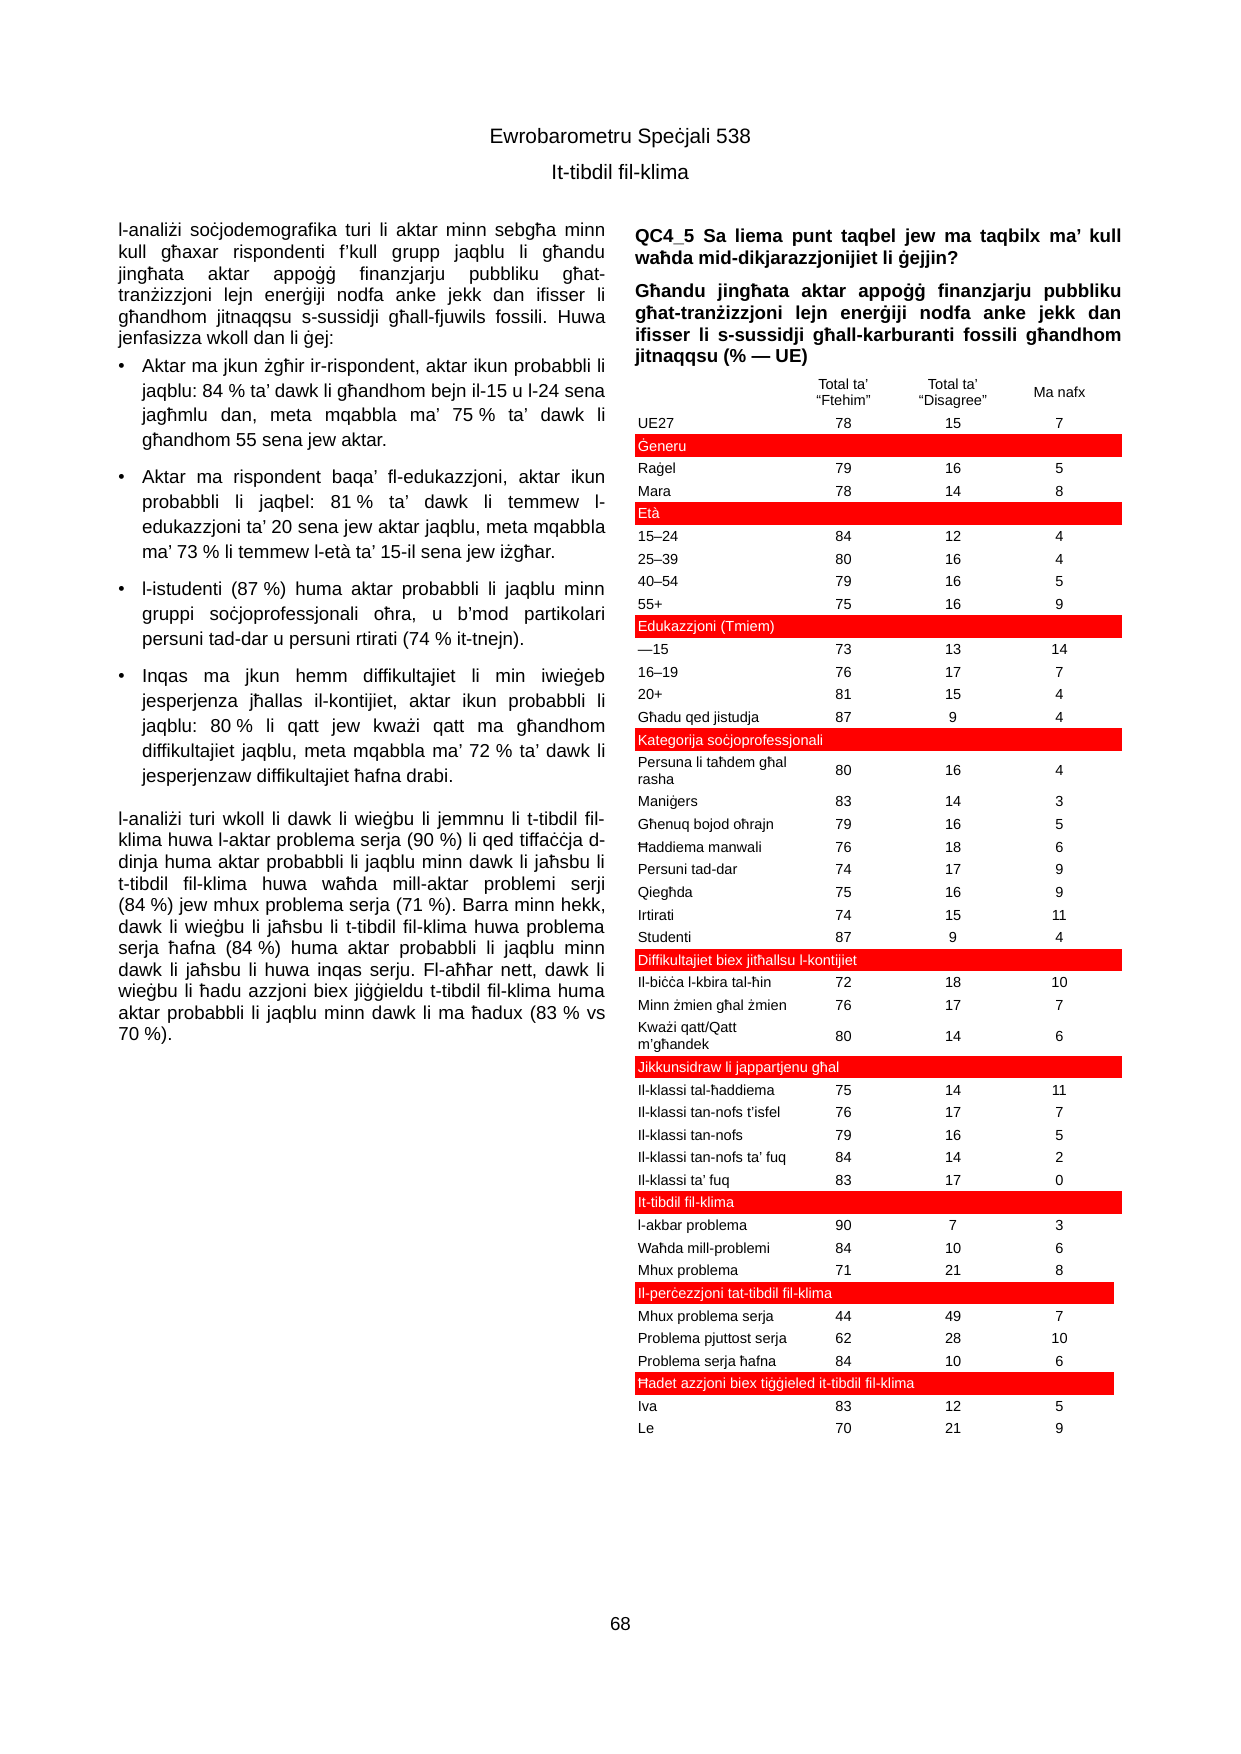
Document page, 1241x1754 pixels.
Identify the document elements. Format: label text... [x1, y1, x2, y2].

table_cell 10 [897, 1236, 1009, 1259]
table_cell 80 [790, 751, 897, 790]
table_cell [1110, 835, 1122, 858]
table_cell 3 [1009, 790, 1109, 813]
table_cell 21 [897, 1417, 1009, 1440]
table_cell 5 [1009, 570, 1109, 593]
table_cell [1110, 751, 1122, 790]
table_cell 74 [790, 858, 897, 881]
table_cell 78 [790, 412, 897, 434]
table_cell [1110, 813, 1122, 835]
table_cell 9 [897, 706, 1009, 728]
table_cell 17 [897, 994, 1009, 1016]
table_cell 9 [897, 926, 1009, 948]
table_cell [1110, 548, 1122, 570]
table_cell —15 [635, 638, 790, 660]
table_cell 3 [1009, 1214, 1109, 1236]
table_cell Il-klassi tan-nofs [635, 1124, 790, 1146]
table_cell [1110, 881, 1122, 903]
table_cell 62 [790, 1327, 897, 1349]
table_cell Iva [635, 1395, 790, 1417]
table_cell 10 [897, 1350, 1009, 1372]
table_cell 72 [790, 971, 897, 994]
table_cell 87 [790, 926, 897, 948]
table_cell 83 [790, 1395, 897, 1417]
table_cell Jikkunsidraw li jappartjenu għal [635, 1056, 1122, 1078]
table_cell 14 [897, 1146, 1009, 1169]
table_header Total ta’ “Ftehim” [790, 373, 897, 412]
table_cell 80 [790, 1016, 897, 1056]
table_cell [1110, 525, 1122, 547]
table_cell [1110, 660, 1122, 683]
table_cell [1110, 593, 1122, 615]
table_cell 17 [897, 660, 1009, 683]
table_cell 75 [790, 1078, 897, 1101]
table_cell [1110, 903, 1122, 926]
table_cell 20+ [635, 683, 790, 706]
table_cell 7 [1009, 412, 1109, 434]
table_cell [1110, 1124, 1122, 1146]
table_cell 87 [790, 706, 897, 728]
table_cell 4 [1009, 525, 1109, 547]
table_cell UE27 [635, 412, 790, 434]
table_cell 16 [897, 813, 1009, 835]
table_cell 4 [1009, 926, 1109, 948]
text QC4_5 Sa liema punt taqbel jew ma taqbilx ma’ kull waħda mid-dikjarazzjonijiet li ġejjin? [635, 225, 1122, 268]
list Inqas ma jkun hemm diffikultajiet li min iwieġeb jesperjenza jħallas il-kontijiet, aktar ikun probabbli li jaqblu: 80 % li qatt jew kważi qatt ma għandhom diffikultajiet jaqblu, meta mqabbla ma’ 72 % ta’ dawk li jesperjenzaw diffikultajiet ħafna drabi. [118, 665, 605, 786]
text l-analiżi soċjodemografika turi li aktar minn sebgħa minn kull għaxar rispondenti f’kull grupp jaqblu li għandu jingħata aktar appoġġ finanzjarju pubbliku għat-tranżizzjoni lejn enerġiji nodfa anke jekk dan ifisser li għandhom jitnaqqsu s-sussidji għall-fjuwils fossili. Huwa jenfasizza wkoll dan li ġej: [118, 219, 605, 349]
table_cell Persuna li taħdem għal rasha [635, 751, 790, 790]
table_cell [1110, 570, 1122, 593]
table_cell [1110, 683, 1122, 706]
table_cell [1114, 1282, 1122, 1304]
table_cell 16 [897, 548, 1009, 570]
table_cell Il-klassi ta’ fuq [635, 1169, 790, 1191]
table_cell 5 [1009, 813, 1109, 835]
table_cell [1110, 1016, 1122, 1056]
table_cell 75 [790, 881, 897, 903]
table_cell 78 [790, 480, 897, 502]
table_cell 28 [897, 1327, 1009, 1349]
table_cell [1110, 1304, 1122, 1327]
table_cell Le [635, 1417, 790, 1440]
table_cell Minn żmien għal żmien [635, 994, 790, 1016]
table_cell 14 [1009, 638, 1109, 660]
table_cell Persuni tad-dar [635, 858, 790, 881]
table_cell 7 [1009, 1101, 1109, 1123]
table_cell 79 [790, 813, 897, 835]
table_header Ma nafx [1009, 373, 1109, 412]
list l-istudenti (87 %) huma aktar probabbli li jaqblu minn gruppi soċjoprofessjonali oħra, u b’mod partikolari persuni tad-dar u persuni rtirati (74 % it-tnejn). [118, 578, 605, 649]
table_cell 74 [790, 903, 897, 926]
table_cell 14 [897, 790, 1009, 813]
table_cell 79 [790, 570, 897, 593]
table_cell [1110, 1236, 1122, 1259]
table_cell 75 [790, 593, 897, 615]
table_cell [1110, 971, 1122, 994]
table_cell 12 [897, 1395, 1009, 1417]
table_cell Għenuq bojod oħrajn [635, 813, 790, 835]
table_cell 6 [1009, 1016, 1109, 1056]
table_cell 8 [1009, 1259, 1109, 1282]
table_cell [1110, 412, 1122, 434]
table_cell Qiegħda [635, 881, 790, 903]
table_cell [1110, 457, 1122, 479]
table_cell 12 [897, 525, 1009, 547]
table_cell 10 [1009, 1327, 1109, 1349]
table_cell Problema serja ħafna [635, 1350, 790, 1372]
table_cell 5 [1009, 1124, 1109, 1146]
table_cell 73 [790, 638, 897, 660]
list Aktar ma rispondent baqa’ fl-edukazzjoni, aktar ikun probabbli li jaqbel: 81 % ta’ dawk li temmew l-edukazzjoni ta’ 20 sena jew aktar jaqblu, meta mqabbla ma’ 73 % li temmew l-età ta’ 15-il sena jew iżgħar. [118, 466, 605, 562]
table_cell [1110, 1259, 1122, 1282]
table_cell 11 [1009, 1078, 1109, 1101]
table_cell [1110, 1327, 1122, 1349]
table_header [1110, 373, 1122, 412]
table_cell [1110, 1350, 1122, 1372]
table_cell 21 [897, 1259, 1009, 1282]
table_cell 4 [1009, 548, 1109, 570]
table_cell 79 [790, 1124, 897, 1146]
table_cell 2 [1009, 1146, 1109, 1169]
table_cell 0 [1009, 1169, 1109, 1191]
table_cell Ħadet azzjoni biex tiġġieled it-tibdil fil-klima [635, 1372, 1114, 1395]
table_cell 17 [897, 1101, 1009, 1123]
table_cell 7 [1009, 994, 1109, 1016]
table_cell [1110, 1395, 1122, 1417]
table_cell Irtirati [635, 903, 790, 926]
table_cell Il-perċezzjoni tat-tibdil fil-klima [635, 1282, 1114, 1304]
text Għandu jingħata aktar appoġġ finanzjarju pubbliku għat-tranżizzjoni lejn enerġiji nodfa anke jekk dan ifisser li s-sussidji għall-karburanti fossili għandhom jitnaqqsu (% — UE) [635, 280, 1122, 366]
table_cell 6 [1009, 1236, 1109, 1259]
table_cell 76 [790, 835, 897, 858]
table_cell 83 [790, 1169, 897, 1191]
table_cell 7 [1009, 1304, 1109, 1327]
table_cell 4 [1009, 683, 1109, 706]
table_cell 15 [897, 412, 1009, 434]
table_cell 80 [790, 548, 897, 570]
table_cell [1110, 1146, 1122, 1169]
table_cell 18 [897, 971, 1009, 994]
table_cell 16–19 [635, 660, 790, 683]
table_cell Diffikultajiet biex jitħallsu l-kontijiet [635, 949, 1122, 971]
table_cell [1110, 926, 1122, 948]
table_cell Ħaddiema manwali [635, 835, 790, 858]
table_cell 4 [1009, 751, 1109, 790]
table_cell 18 [897, 835, 1009, 858]
table_cell Kważi qatt/Qatt m’għandek [635, 1016, 790, 1056]
table_cell Mhux problema serja [635, 1304, 790, 1327]
table_cell Studenti [635, 926, 790, 948]
table_cell 7 [897, 1214, 1009, 1236]
table_cell Edukazzjoni (Tmiem) [635, 615, 1122, 638]
table_cell 10 [1009, 971, 1109, 994]
table_cell 40–54 [635, 570, 790, 593]
table_cell Il-biċċa l-kbira tal-ħin [635, 971, 790, 994]
table_cell [1114, 1372, 1122, 1395]
table_cell Għadu qed jistudja [635, 706, 790, 728]
table_cell 16 [897, 570, 1009, 593]
table_cell [1110, 1101, 1122, 1123]
table_cell Il-klassi tan-nofs t’isfel [635, 1101, 790, 1123]
table_cell [1110, 858, 1122, 881]
table_cell [1110, 1417, 1122, 1440]
table_cell [1110, 1169, 1122, 1191]
table_cell [1110, 1214, 1122, 1236]
table_cell Waħda mill-problemi [635, 1236, 790, 1259]
table_cell Problema pjuttost serja [635, 1327, 790, 1349]
table_cell 9 [1009, 1417, 1109, 1440]
table_cell Kategorija soċjoprofessjonali [635, 728, 1122, 751]
table_cell Raġel [635, 457, 790, 479]
table_cell 9 [1009, 881, 1109, 903]
table_cell 83 [790, 790, 897, 813]
table_cell 6 [1009, 1350, 1109, 1372]
table_cell 15 [897, 903, 1009, 926]
table_cell 16 [897, 881, 1009, 903]
table_cell 49 [897, 1304, 1009, 1327]
table_cell 84 [790, 525, 897, 547]
table_cell 17 [897, 858, 1009, 881]
table_cell 76 [790, 660, 897, 683]
table_cell 84 [790, 1146, 897, 1169]
table_cell 16 [897, 1124, 1009, 1146]
table_cell [1110, 994, 1122, 1016]
list Aktar ma jkun żgħir ir-rispondent, aktar ikun probabbli li jaqblu: 84 % ta’ dawk li għandhom bejn il-15 u l-24 sena jagħmlu dan, meta mqabbla ma’ 75 % ta’ dawk li għandhom 55 sena jew aktar. [118, 354, 605, 451]
table_cell 70 [790, 1417, 897, 1440]
table_cell 16 [897, 751, 1009, 790]
table_cell Maniġers [635, 790, 790, 813]
table_cell 4 [1009, 706, 1109, 728]
table_cell 55+ [635, 593, 790, 615]
table_cell 16 [897, 593, 1009, 615]
table_cell [1110, 480, 1122, 502]
table_cell 9 [1009, 593, 1109, 615]
table_cell 14 [897, 1078, 1009, 1101]
table_cell [1110, 1078, 1122, 1101]
table_header Total ta’ “Disagree” [897, 373, 1009, 412]
table_cell 76 [790, 994, 897, 1016]
table_cell Età [635, 502, 1122, 525]
table_cell l-akbar problema [635, 1214, 790, 1236]
table_cell Ġeneru [635, 434, 1122, 457]
table_cell 90 [790, 1214, 897, 1236]
table_cell 14 [897, 480, 1009, 502]
table_cell It-tibdil fil-klima [635, 1191, 1122, 1214]
table_cell 44 [790, 1304, 897, 1327]
table_cell [1110, 790, 1122, 813]
table_header [635, 373, 790, 412]
table_cell 7 [1009, 660, 1109, 683]
table_cell [1110, 706, 1122, 728]
table_cell 81 [790, 683, 897, 706]
table_cell 84 [790, 1236, 897, 1259]
table_cell 17 [897, 1169, 1009, 1191]
table_cell 76 [790, 1101, 897, 1123]
text l-analiżi turi wkoll li dawk li wieġbu li jemmnu li t-tibdil fil-klima huwa l-aktar problema serja (90 %) li qed tiffaċċja d-dinja huma aktar probabbli li jaqblu minn dawk li jaħsbu li t-tibdil fil-klima huwa waħda mill-aktar problemi serji (84 %) jew mhux problema serja (71 %). Barra minn hekk, dawk li wieġbu li jaħsbu li t-tibdil fil-klima huwa problema serja ħafna (84 %) huma aktar probabbli li jaqblu minn dawk li jaħsbu li huwa inqas serju. Fl-aħħar nett, dawk li wieġbu li ħadu azzjoni biex jiġġieldu t-tibdil fil-klima huma aktar probabbli li jaqblu minn dawk li ma ħadux (83 % vs 70 %). [118, 808, 605, 1045]
table_cell 16 [897, 457, 1009, 479]
table_cell Il-klassi tal-ħaddiema [635, 1078, 790, 1101]
table_cell 8 [1009, 480, 1109, 502]
table_cell 84 [790, 1350, 897, 1372]
table_cell 6 [1009, 835, 1109, 858]
table_cell Mhux problema [635, 1259, 790, 1282]
table_cell 15–24 [635, 525, 790, 547]
table_cell 5 [1009, 1395, 1109, 1417]
table_cell 11 [1009, 903, 1109, 926]
table_cell 13 [897, 638, 1009, 660]
table_cell 15 [897, 683, 1009, 706]
table_cell 14 [897, 1016, 1009, 1056]
table_cell Mara [635, 480, 790, 502]
table_cell Il-klassi tan-nofs ta’ fuq [635, 1146, 790, 1169]
table_cell 25–39 [635, 548, 790, 570]
table_cell 9 [1009, 858, 1109, 881]
table_cell [1110, 638, 1122, 660]
table_cell 79 [790, 457, 897, 479]
table_cell 5 [1009, 457, 1109, 479]
table_cell 71 [790, 1259, 897, 1282]
